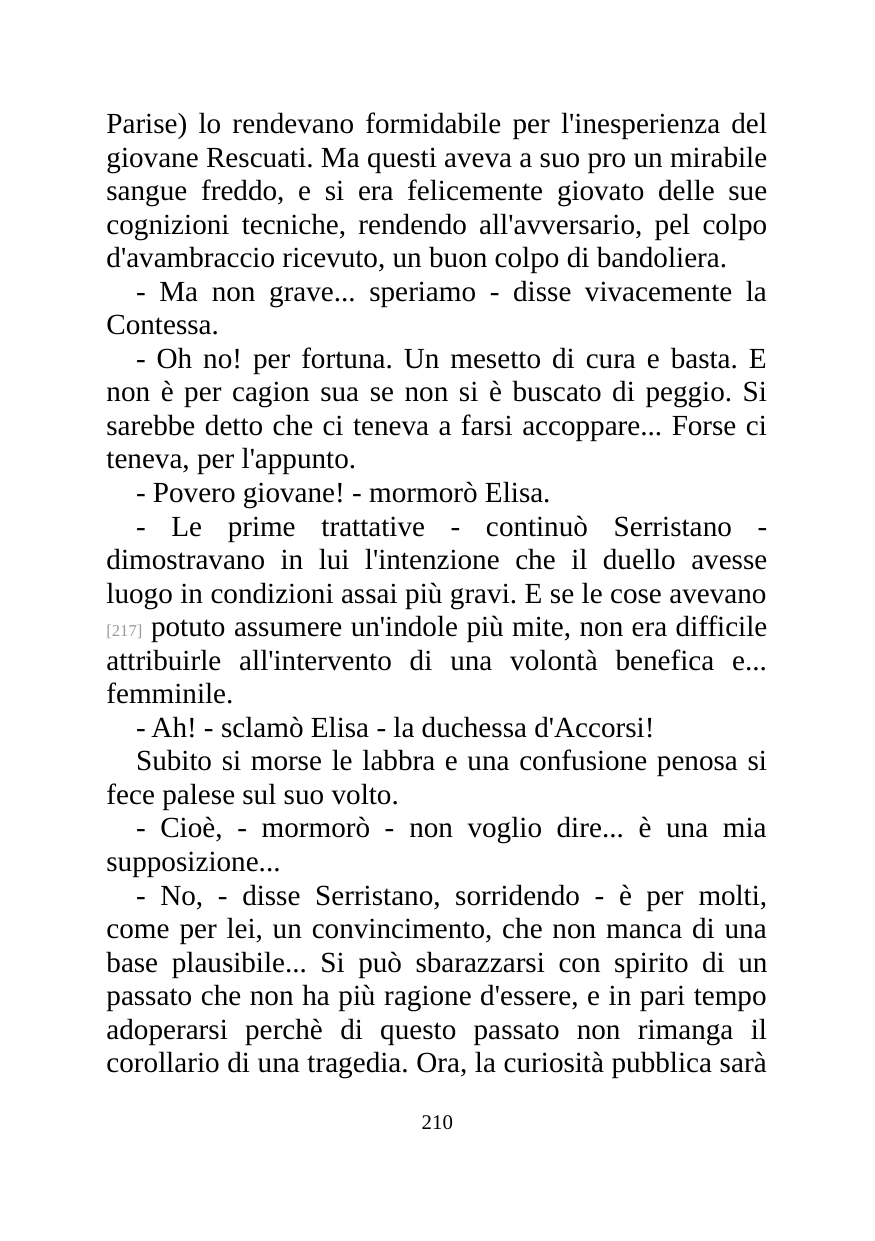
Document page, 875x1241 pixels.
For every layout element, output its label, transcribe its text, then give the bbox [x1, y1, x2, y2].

text - Le prime trattative - continuò Serristano - dimostravano in lui l'intenzione che il duello avesse luogo in condizioni assai più gravi. E se le cose avevano [217] potuto assumere un'indole più mite, non era difficile attribuirle all'intervento di una volontà benefica e... femminile. [106, 509, 768, 710]
text - Ma non grave... speriamo - disse vivacemente la Contessa. [106, 274, 768, 341]
text Parise) lo rendevano formidabile per l'inesperienza del giovane Rescuati. Ma questi aveva a suo pro un mirabile sangue freddo, e si era felicemente giovato delle sue cognizioni tecniche, rendendo all'avversario, pel colpo d'avambraccio ricevuto, un buon colpo di bandoliera. [106, 106, 768, 274]
text - Ah! - sclamò Elisa - la duchessa d'Accorsi! [106, 710, 768, 743]
text - Oh no! per fortuna. Un mesetto di cura e basta. E non è per cagion sua se non si è buscato di peggio. Si sarebbe detto che ci teneva a farsi accoppare... Forse ci teneva, per l'appunto. [106, 341, 768, 475]
text Subito si morse le labbra e una confusione penosa si fece palese sul suo volto. [106, 743, 768, 811]
text - No, - disse Serristano, sorridendo - è per molti, come per lei, un convincimento, che non manca di una base plausibile... Si può sbarazzarsi con spirito di un passato che non ha più ragione d'essere, e in pari tempo adoperarsi perchè di questo passato non rimanga il corollario di una tragedia. Ora, la curiosità pubblica sarà [106, 878, 768, 1079]
text - Cioè, - mormorò - non voglio dire... è una mia supposizione... [106, 811, 768, 878]
text - Povero giovane! - mormorò Elisa. [106, 475, 768, 509]
